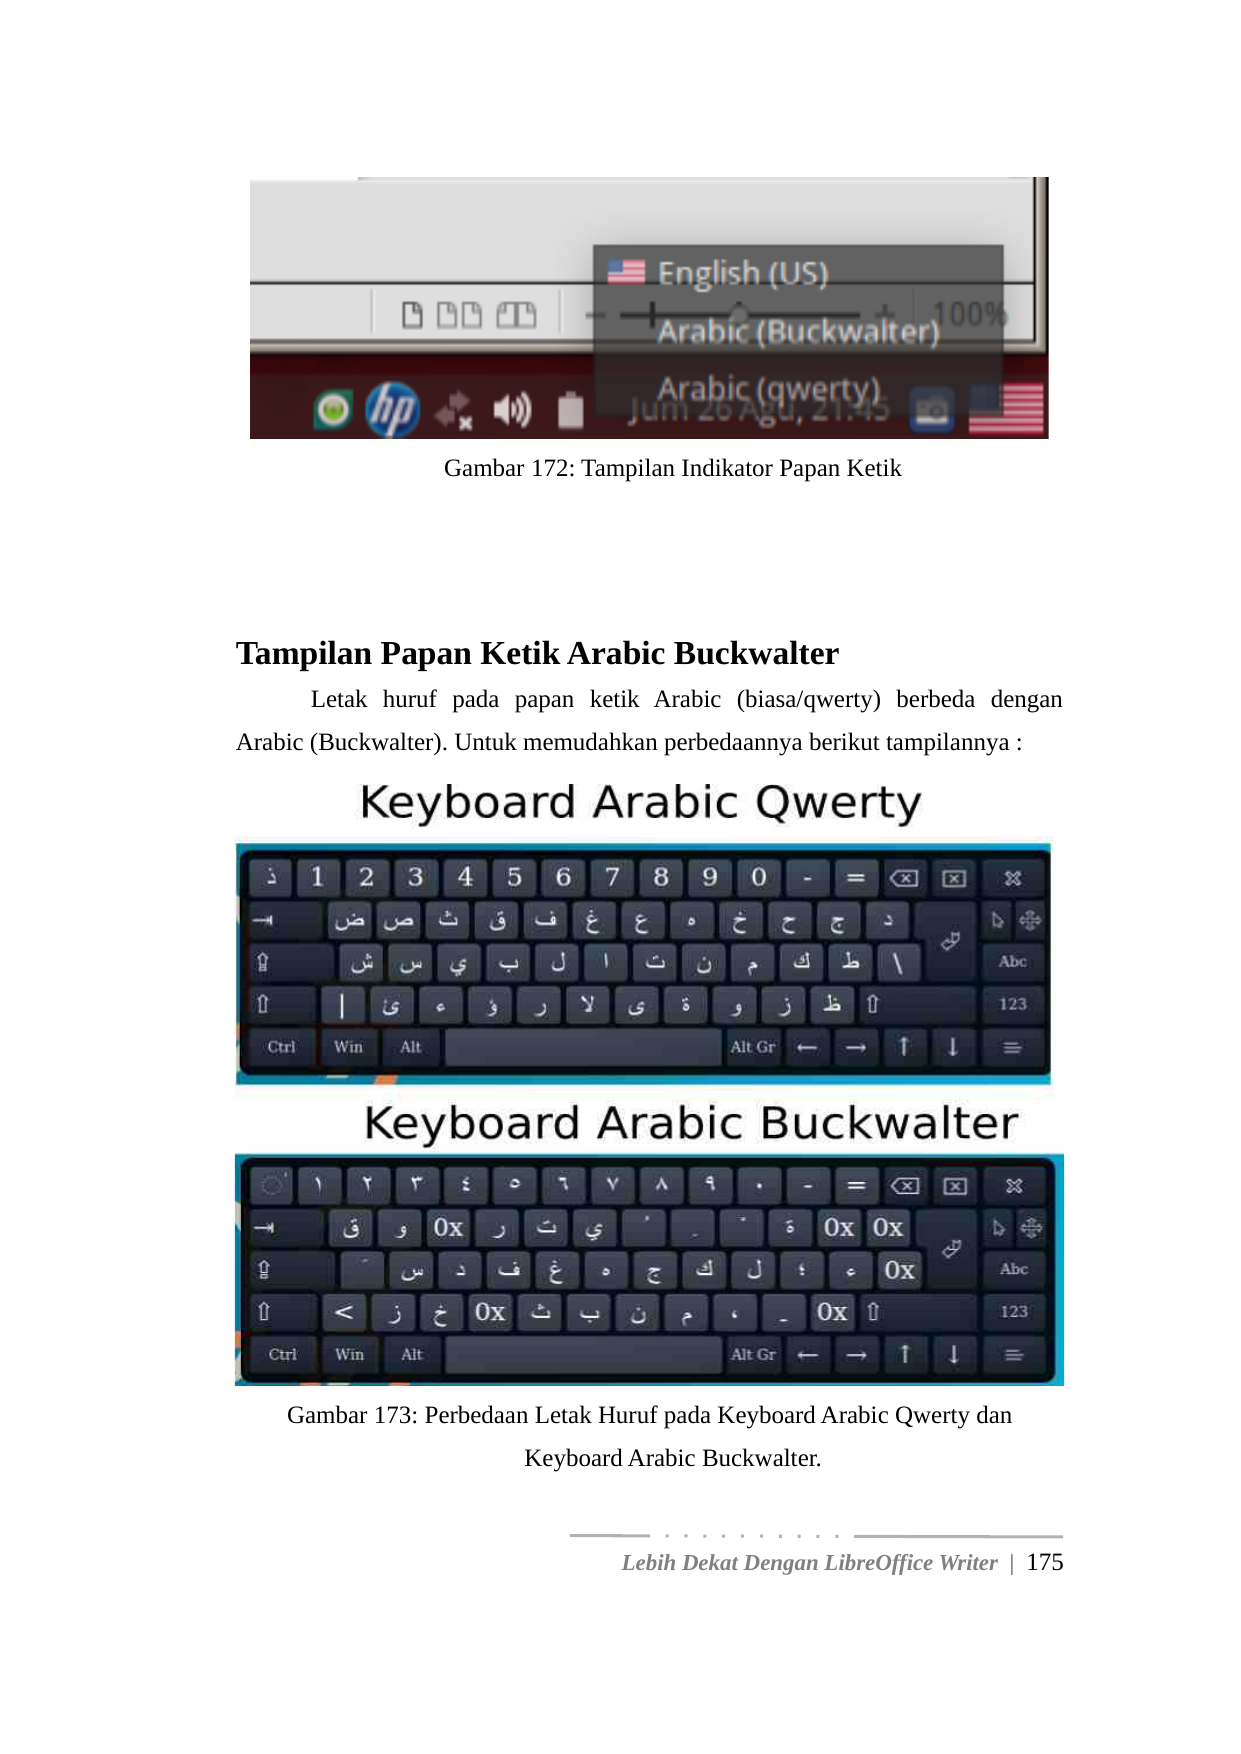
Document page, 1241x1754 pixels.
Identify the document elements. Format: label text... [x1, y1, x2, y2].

text Letak huruf pada papan ketik Arabic (biasa/qwerty) berbeda dengan Arabic (Buckwalter). Untuk memudahkan perbedaannya berikut tampilannya : [236, 684, 1063, 756]
picture [250, 177, 1049, 439]
picture [234, 784, 1065, 1386]
subtitle Tampilan Papan Ketik Arabic Buckwalter [236, 633, 1063, 671]
text Gambar 173: Perbedaan Letak Huruf pada Keyboard Arabic Qwerty dan Keyboard Arabic Buckwalter. [236, 1386, 1063, 1472]
text Gambar 172: Tampilan Indikator Papan Ketik [282, 439, 1063, 482]
